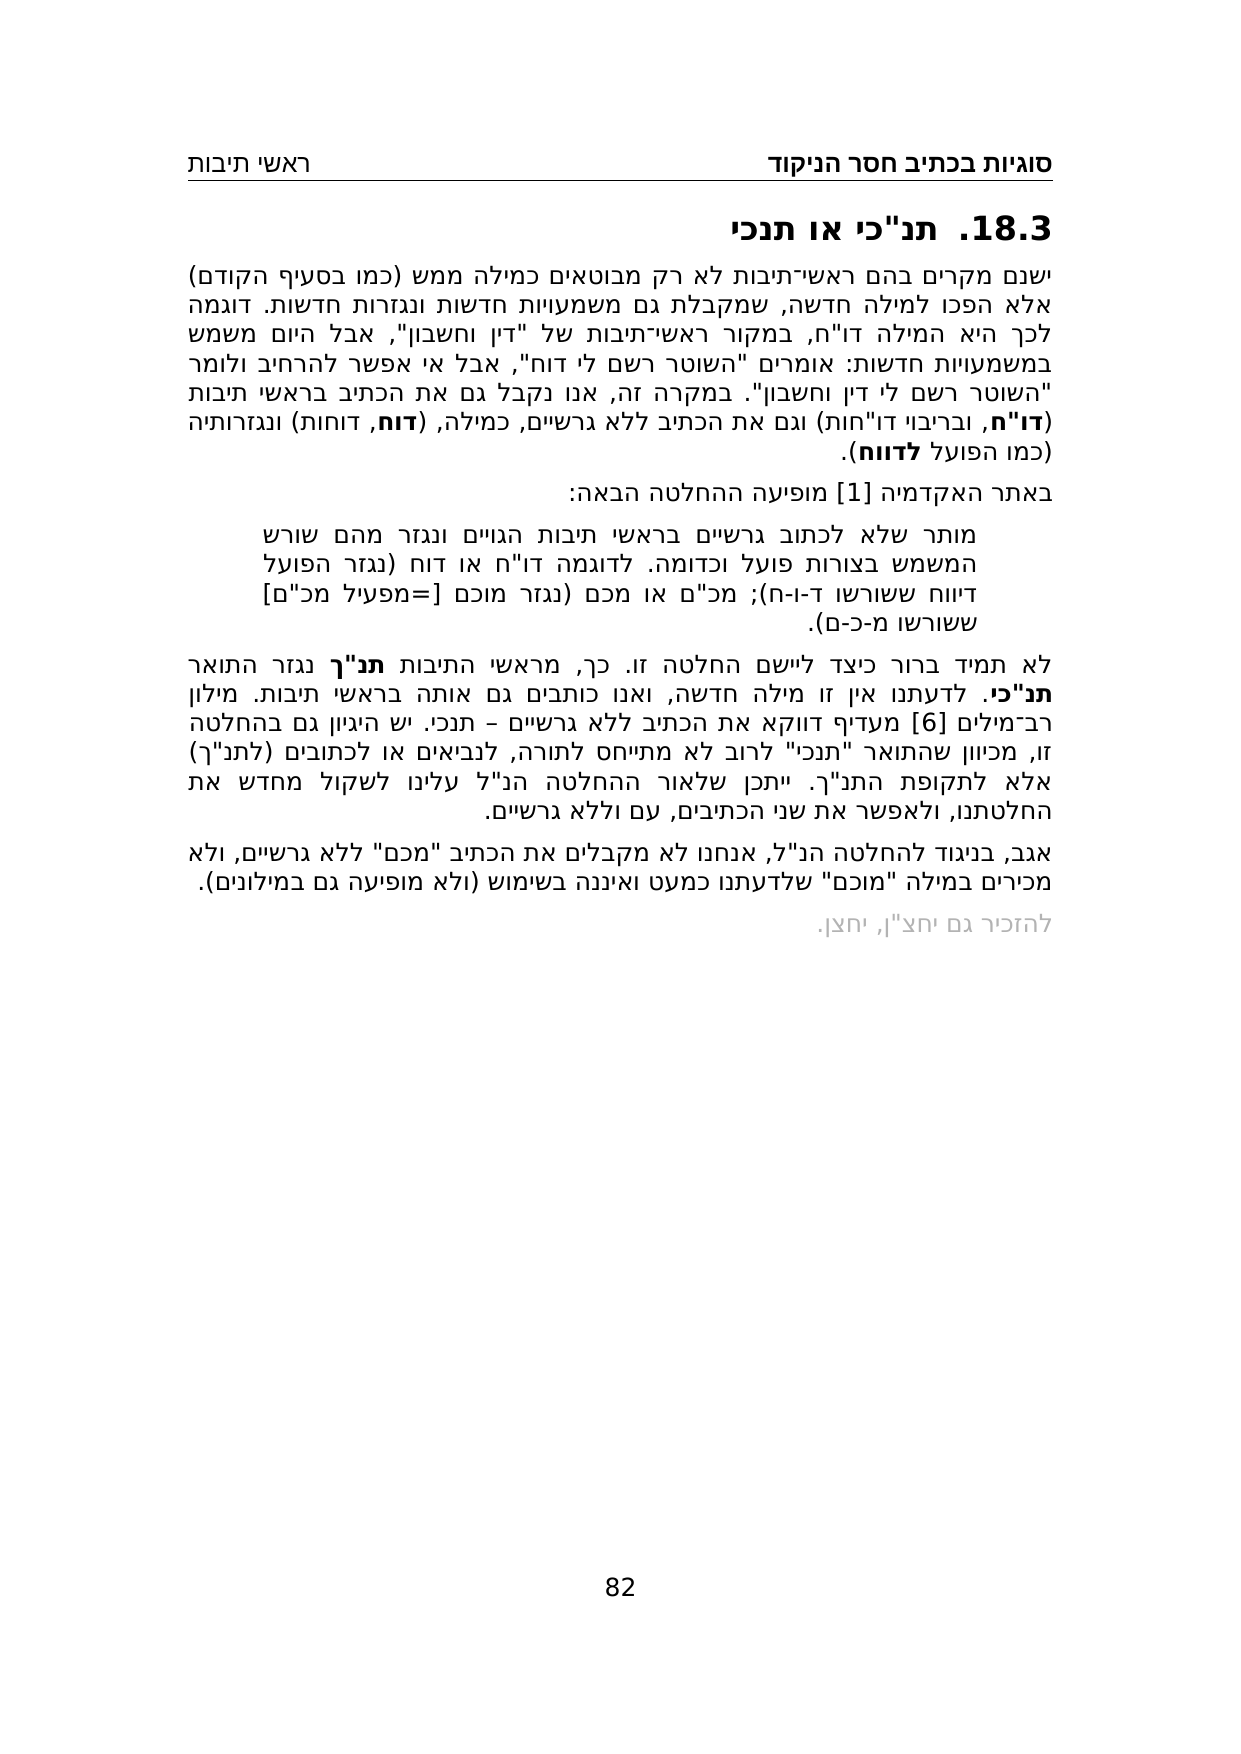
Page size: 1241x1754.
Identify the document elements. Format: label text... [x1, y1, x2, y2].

text מותר שלא לכתוב גרשיים בראשי תיבות הגויים ונגזר מהם שורש המשמש בצורות פועל וכדומה. לדוגמה דו"ח או דוח (נגזר הפועל דיווח ששורשו ד-ו-ח); מכ"ם או מכם (נגזר מוכם [=מפעיל מכ"ם] ששורשו מ-כ-ם). [262, 520, 978, 637]
text אגב, בניגוד להחלטה הנ"ל, אנחנו לא מקבלים את הכתיב "מכם" ללא גרשיים, ולא מכירים במילה "מוכם" שלדעתנו כמעט ואיננה בשימוש (ולא מופיעה גם במילונים). [187, 838, 1053, 896]
subtitle תנ"כי או תנכי [187, 210, 1053, 248]
text להזכיר גם יחצ"ן, יחצן. [187, 909, 1053, 938]
text לא תמיד ברור כיצד ליישם החלטה זו. כך, מראשי התיבות תנ"ך נגזר התואר תנ"כי. לדעתנו אין זו מילה חדשה, ואנו כותבים גם אותה בראשי תיבות. מילון רב־מילים [6] מעדיף דווקא את הכתיב ללא גרשיים – תנכי. יש היגיון גם בהחלטה זו, מכיוון שהתואר "תנכי" לרוב לא מתייחס לתורה, לנביאים או לכתובים (לתנ"ך) אלא לתקופת התנ"ך. ייתכן שלאור ההחלטה הנ"ל עלינו לשקול מחדש את החלטתנו, ולאפשר את שני הכתיבים, עם וללא גרשיים. [187, 650, 1053, 825]
text ישנם מקרים בהם ראשי־תיבות לא רק מבוטאים כמילה ממש (כמו בסעיף הקודם) אלא הפכו למילה חדשה, שמקבלת גם משמעויות חדשות ונגזרות חדשות. דוגמה לכך היא המילה דו"ח, במקור ראשי־תיבות של "דין וחשבון", אבל היום משמש במשמעויות חדשות: אומרים "השוטר רשם לי דוח", אבל אי אפשר להרחיב ולומר "השוטר רשם לי דין וחשבון". במקרה זה, אנו נקבל גם את הכתיב בראשי תיבות (דו"ח, ובריבוי דו"חות) וגם את הכתיב ללא גרשיים, כמילה, (דוח, דוחות) ונגזרותיה (כמו הפועל לדווח). [187, 261, 1053, 466]
text באתר האקדמיה [1] מופיעה ההחלטה הבאה: [187, 478, 1053, 508]
